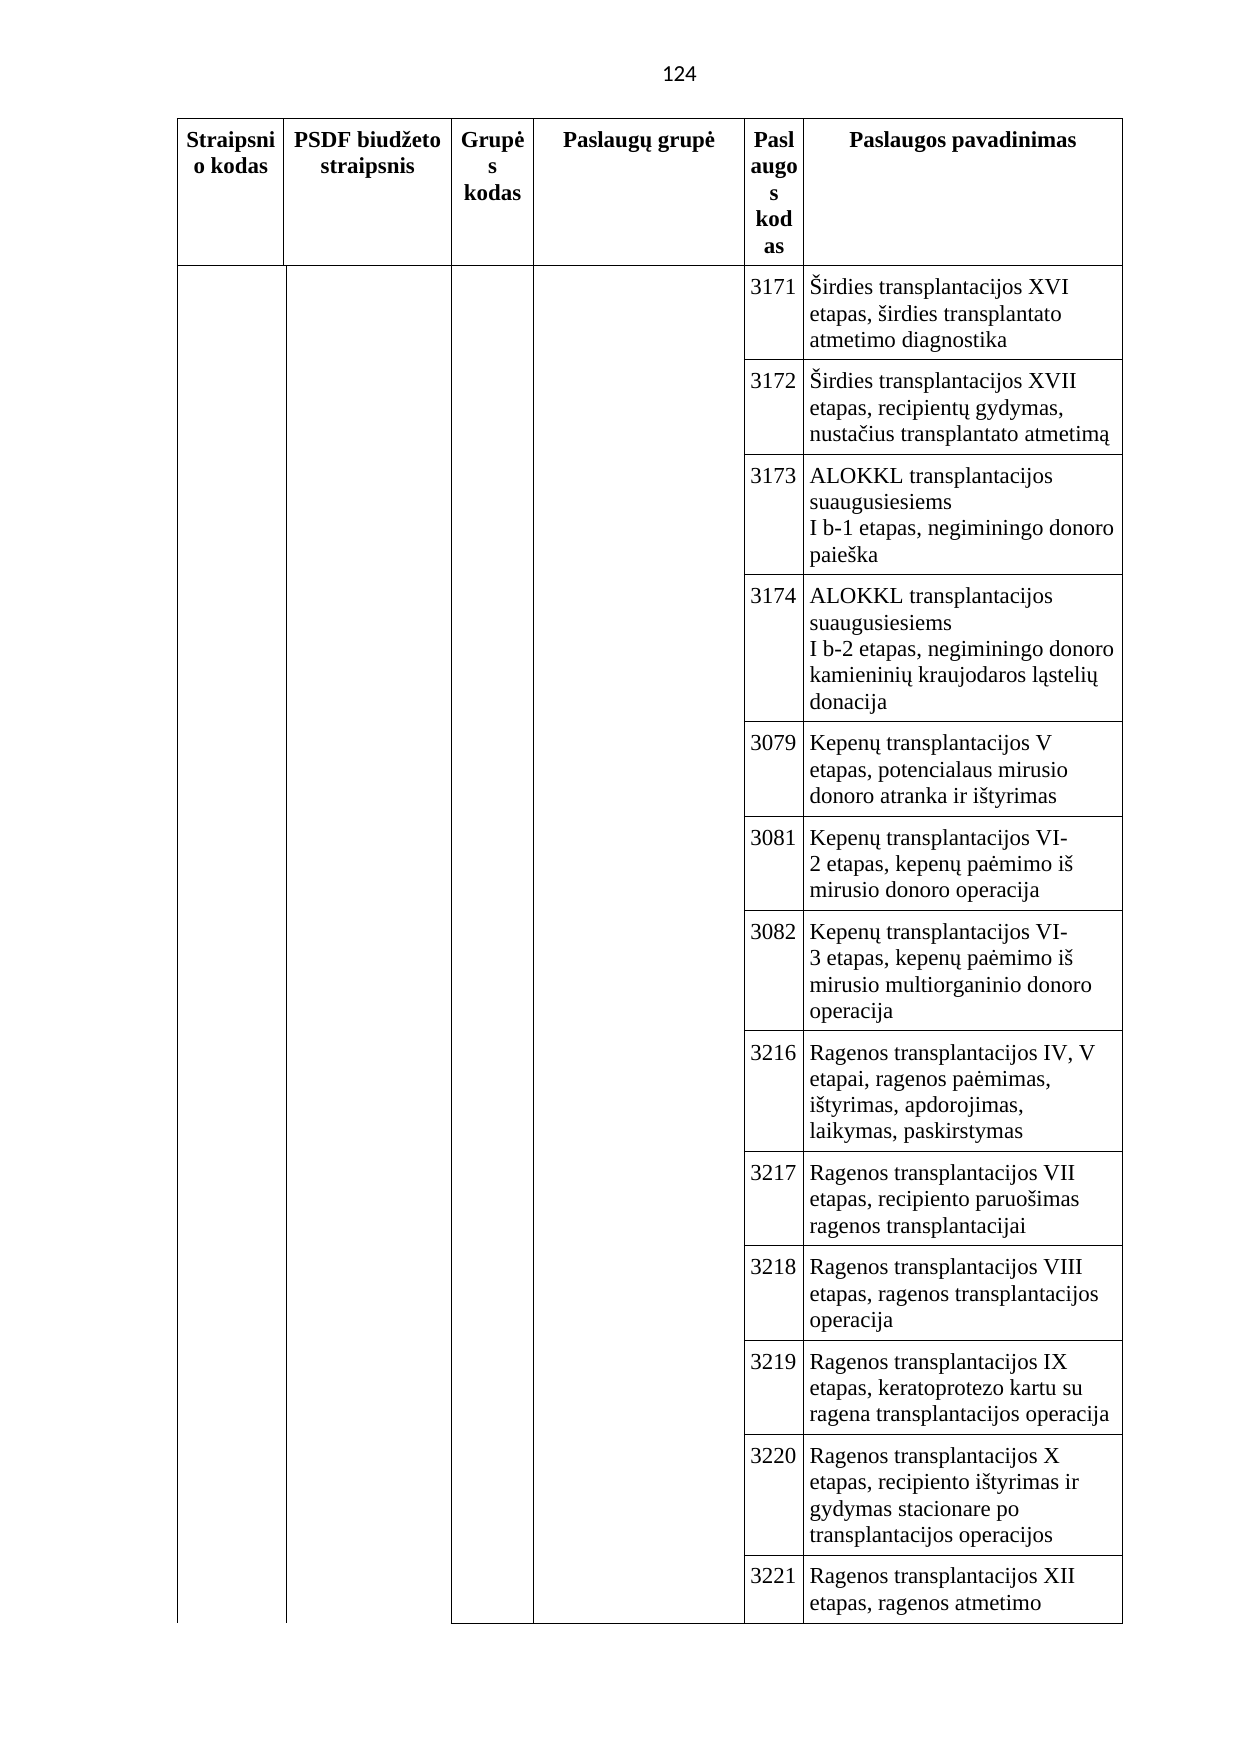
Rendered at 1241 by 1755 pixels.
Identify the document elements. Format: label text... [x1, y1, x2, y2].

table_cell [178, 574, 286, 721]
table_cell [178, 721, 286, 816]
table_cell [178, 1151, 286, 1245]
table_cell ALOKKL transplantacijos suaugusiesiems I b-1 etapas, negiminingo donoro paieška [804, 455, 1122, 574]
table_cell 3082 [745, 911, 803, 1030]
table_header PSDF biudžeto straipsnis [284, 119, 451, 265]
table_cell [534, 359, 744, 454]
table_cell [287, 454, 451, 574]
table_cell Širdies transplantacijos XVII etapas, recipientų gydymas, nustačius transplantato atmetimą [804, 360, 1122, 454]
table_cell [287, 721, 451, 816]
table_cell [452, 816, 533, 910]
table_cell [452, 721, 533, 816]
table_cell 3217 [745, 1152, 803, 1245]
table_cell [178, 1340, 286, 1434]
table_cell 3174 [745, 575, 803, 721]
table_cell 3221 [745, 1556, 803, 1622]
table_cell [287, 910, 451, 1030]
table_cell [287, 816, 451, 910]
table_cell [178, 1434, 286, 1554]
table_cell [287, 266, 451, 359]
table_cell [534, 910, 744, 1622]
table_cell Kepenų transplantacijos V etapas, potencialaus mirusio donoro atranka ir ištyrimas [804, 722, 1122, 816]
table_cell Ragenos transplantacijos VIII etapas, ragenos transplantacijos operacija [804, 1246, 1122, 1339]
table_cell [287, 1340, 451, 1434]
table_header Paslaugos pavadinimas [804, 119, 1122, 265]
table_cell [452, 359, 533, 454]
table_header Straipsnio kodas [178, 119, 283, 265]
table_cell 3219 [745, 1341, 803, 1434]
table_header Grupės kodas [452, 119, 533, 265]
table_cell 3218 [745, 1246, 803, 1339]
table_cell Ragenos transplantacijos IV, V etapai, ragenos paėmimas, ištyrimas, apdorojimas, laikymas, paskirstymas [804, 1031, 1122, 1151]
table_cell Kepenų transplantacijos VI-3 etapas, kepenų paėmimo iš mirusio multiorganinio donoro operacija [804, 911, 1122, 1030]
table_cell [178, 816, 286, 910]
table_cell [178, 1030, 286, 1151]
table_cell Kepenų transplantacijos VI-2 etapas, kepenų paėmimo iš mirusio donoro operacija [804, 817, 1122, 910]
table_cell Ragenos transplantacijos VII etapas, recipiento paruošimas ragenos transplantacijai [804, 1152, 1122, 1245]
table_cell [452, 454, 533, 574]
table_cell [178, 1245, 286, 1339]
table_cell [287, 1555, 451, 1622]
table_cell Širdies transplantacijos XVI etapas, širdies transplantato atmetimo diagnostika [804, 266, 1122, 359]
table_cell [534, 266, 744, 359]
table_cell [534, 816, 744, 910]
table_cell [178, 910, 286, 1030]
table_cell 3173 [745, 455, 803, 574]
table_cell [287, 1151, 451, 1245]
table_cell [534, 454, 744, 574]
table_cell [287, 1245, 451, 1339]
table_cell 3081 [745, 817, 803, 910]
table_cell [534, 574, 744, 721]
table_cell [287, 574, 451, 721]
table_cell [452, 910, 533, 1622]
table_cell 3172 [745, 360, 803, 454]
table_cell [287, 1030, 451, 1151]
table_cell [178, 266, 286, 359]
table_cell [287, 1434, 451, 1554]
table_header Paslaugų grupė [534, 119, 744, 265]
table_cell [178, 1555, 286, 1622]
table_cell 3171 [745, 266, 803, 359]
table_cell Ragenos transplantacijos IX etapas, keratoprotezo kartu su ragena transplantacijos operacija [804, 1341, 1122, 1434]
table_cell 3216 [745, 1031, 803, 1151]
table_cell 3220 [745, 1435, 803, 1554]
table_cell [452, 266, 533, 359]
table_header Paslaugos kodas [745, 119, 803, 265]
table_cell Ragenos transplantacijos XII etapas, ragenos atmetimo [804, 1556, 1122, 1622]
table_cell [178, 454, 286, 574]
table_cell Ragenos transplantacijos X etapas, recipiento ištyrimas ir gydymas stacionare po transplantacijos operacijos [804, 1435, 1122, 1554]
table_cell [287, 359, 451, 454]
table_cell ALOKKL transplantacijos suaugusiesiems I b-2 etapas, negiminingo donoro kamieninių kraujodaros ląstelių donacija [804, 575, 1122, 721]
table_cell [452, 574, 533, 721]
table_cell [534, 721, 744, 816]
table_cell [178, 359, 286, 454]
table_cell 3079 [745, 722, 803, 816]
